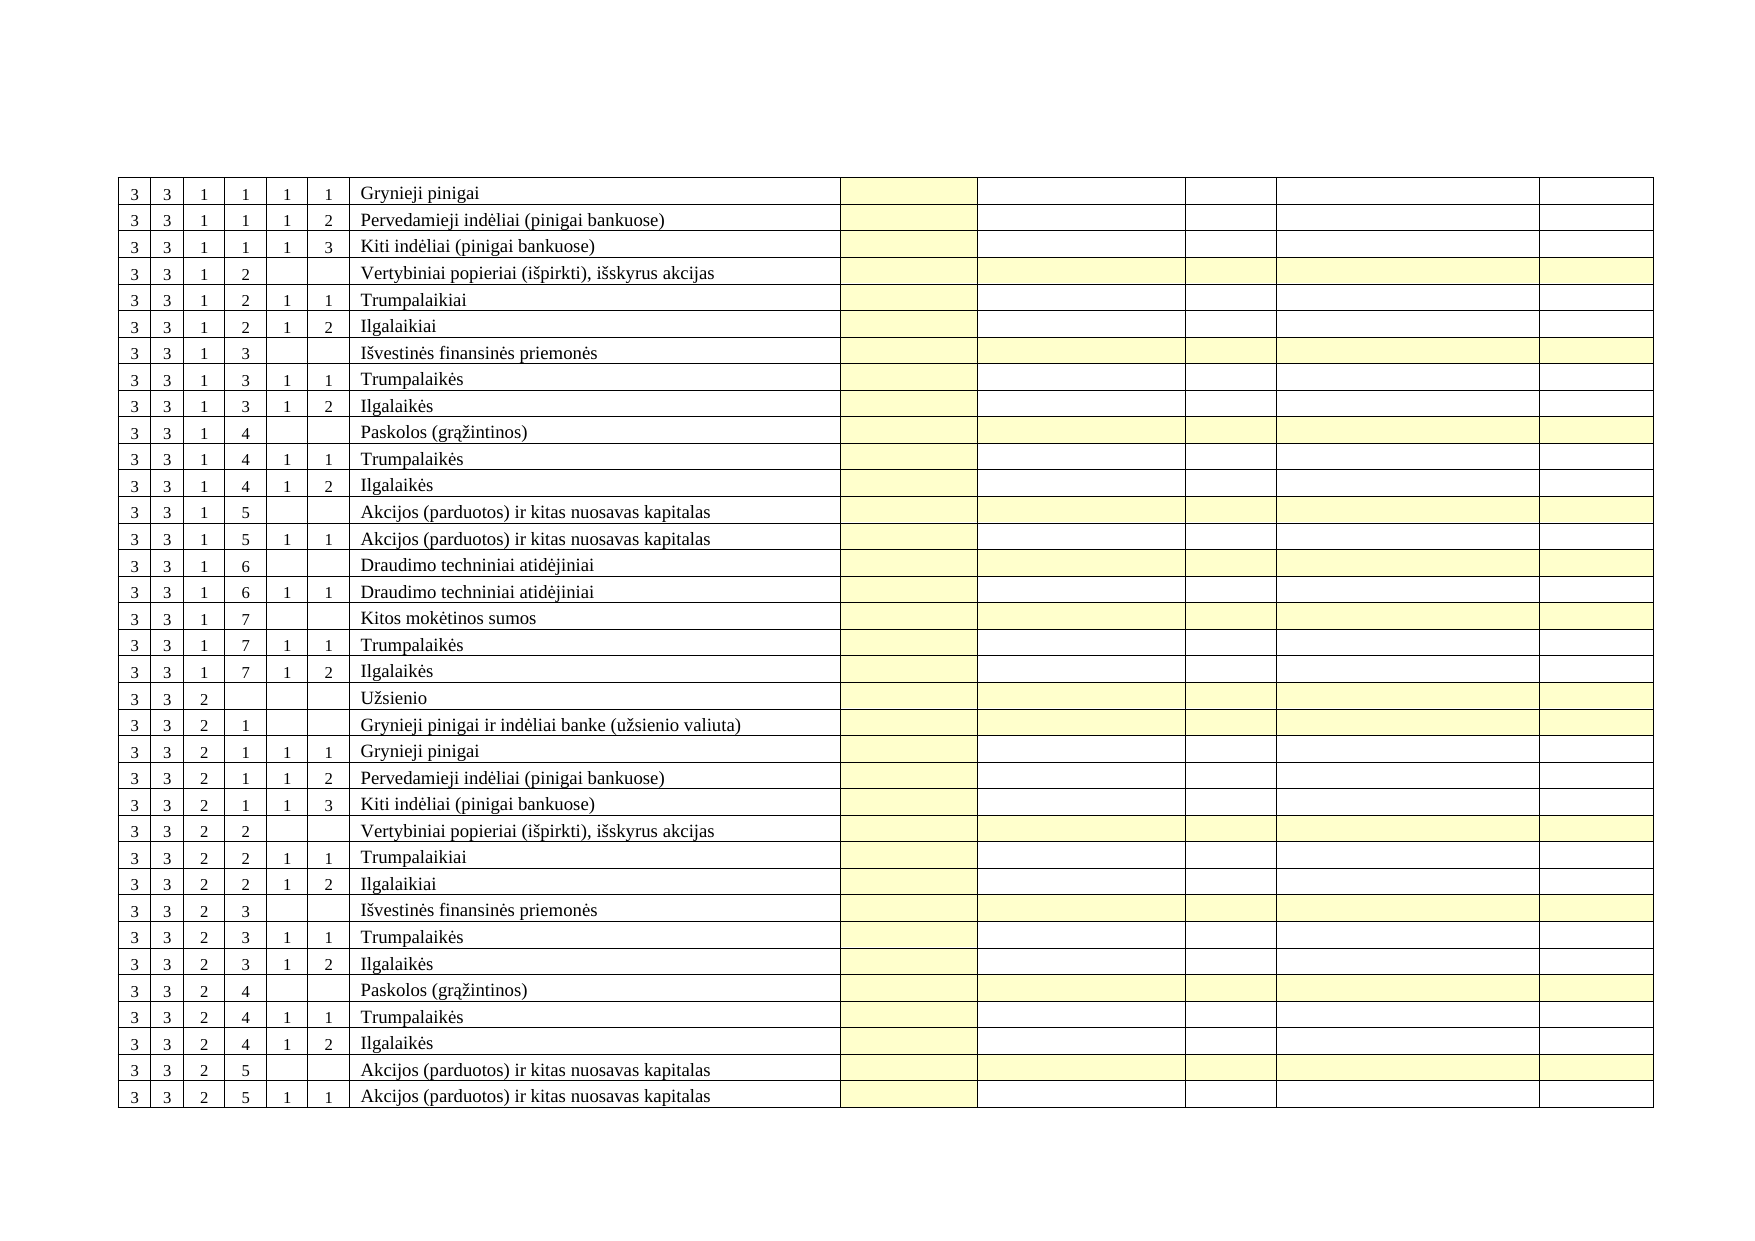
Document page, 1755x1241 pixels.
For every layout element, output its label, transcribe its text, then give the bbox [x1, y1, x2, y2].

table_cell 3 [119, 391, 150, 416]
table_cell [1186, 524, 1276, 549]
table_cell 1 [267, 205, 307, 230]
table_cell 1 [184, 178, 224, 204]
table_cell 3 [151, 710, 183, 735]
table_cell [1186, 1055, 1276, 1080]
table_cell 1 [308, 577, 349, 602]
table_cell [1277, 949, 1539, 974]
table_cell 3 [151, 470, 183, 496]
table_cell 2 [184, 1055, 224, 1080]
table_cell [1186, 683, 1276, 708]
table_cell [978, 338, 1185, 363]
table_cell [1277, 391, 1539, 416]
table_cell [1186, 391, 1276, 416]
table_cell 4 [225, 470, 266, 496]
table_cell 3 [119, 231, 150, 257]
table_cell [1277, 364, 1539, 390]
table_cell [1277, 524, 1539, 549]
table_cell 3 [119, 630, 150, 655]
table_cell [308, 895, 349, 921]
table_cell [978, 231, 1185, 257]
table_cell 1 [267, 524, 307, 549]
table_cell [267, 258, 307, 283]
table_cell [978, 603, 1185, 629]
table_cell 1 [184, 603, 224, 629]
table_cell [1540, 470, 1653, 496]
table_cell 3 [151, 630, 183, 655]
table_cell 1 [184, 338, 224, 363]
table_cell [841, 683, 977, 708]
table_cell [308, 816, 349, 841]
table_cell 3 [119, 258, 150, 283]
table_cell 1 [267, 736, 307, 762]
table_cell 7 [225, 603, 266, 629]
table_cell 1 [184, 444, 224, 469]
table_cell 1 [184, 550, 224, 576]
table_cell [841, 656, 977, 682]
table_cell 3 [119, 417, 150, 443]
table_cell [1540, 444, 1653, 469]
table_cell [1540, 895, 1653, 921]
table_cell [1540, 311, 1653, 337]
table_cell 3 [119, 497, 150, 522]
table_cell [978, 470, 1185, 496]
table_cell 4 [225, 444, 266, 469]
table_cell [308, 497, 349, 522]
table_cell 4 [225, 975, 266, 1001]
table_cell [841, 949, 977, 974]
table_cell [1540, 231, 1653, 257]
table_cell 3 [119, 736, 150, 762]
table_cell 6 [225, 577, 266, 602]
table_cell 1 [267, 470, 307, 496]
table_cell [1277, 311, 1539, 337]
table_cell [1186, 869, 1276, 894]
table_cell [1540, 205, 1653, 230]
table_cell 3 [151, 417, 183, 443]
table_cell [841, 524, 977, 549]
table_cell [978, 895, 1185, 921]
table_cell Ilgalaikiai [350, 869, 840, 894]
table_cell [978, 975, 1185, 1001]
table_cell 1 [184, 258, 224, 283]
table_cell 3 [119, 789, 150, 815]
table_cell 3 [119, 285, 150, 310]
table_cell Trumpalaikės [350, 444, 840, 469]
table_cell 2 [308, 470, 349, 496]
table_cell 7 [225, 630, 266, 655]
table_cell [1186, 205, 1276, 230]
table_cell 3 [119, 311, 150, 337]
table_cell 3 [151, 922, 183, 947]
table_cell 1 [267, 311, 307, 337]
table_cell Trumpalaikiai [350, 842, 840, 868]
table_cell [841, 1028, 977, 1054]
table_cell 3 [225, 922, 266, 947]
table_cell 3 [151, 816, 183, 841]
table_cell [841, 895, 977, 921]
table_cell [841, 258, 977, 283]
table_cell 1 [267, 922, 307, 947]
table_cell 1 [308, 842, 349, 868]
table_cell [1277, 178, 1539, 204]
table_cell [1540, 1081, 1653, 1107]
table_cell [1540, 842, 1653, 868]
table_cell [978, 205, 1185, 230]
table_cell [1540, 683, 1653, 708]
table_cell 2 [225, 285, 266, 310]
table_cell [1186, 763, 1276, 788]
table_cell 1 [184, 391, 224, 416]
table_cell 1 [225, 736, 266, 762]
table_cell 2 [184, 1081, 224, 1107]
table_cell [1186, 816, 1276, 841]
table_cell [267, 338, 307, 363]
table_cell Ilgalaikės [350, 391, 840, 416]
table_cell [1277, 338, 1539, 363]
table_cell [1186, 470, 1276, 496]
table_cell [1186, 656, 1276, 682]
table_cell [978, 842, 1185, 868]
table_cell [1277, 205, 1539, 230]
table_cell [308, 417, 349, 443]
table_cell 2 [308, 391, 349, 416]
table_cell [841, 205, 977, 230]
table_cell [978, 1002, 1185, 1027]
table_cell 3 [151, 258, 183, 283]
table_cell 2 [308, 311, 349, 337]
table_cell Ilgalaikės [350, 470, 840, 496]
table_cell [978, 1028, 1185, 1054]
table_cell [978, 178, 1185, 204]
table_cell 3 [119, 1028, 150, 1054]
table_cell [1277, 1002, 1539, 1027]
table_cell 1 [308, 364, 349, 390]
table_cell [841, 630, 977, 655]
table_cell 1 [184, 577, 224, 602]
table_cell 6 [225, 550, 266, 576]
table_cell 1 [184, 497, 224, 522]
table_cell 3 [151, 895, 183, 921]
table_cell [1186, 338, 1276, 363]
table_cell 1 [184, 311, 224, 337]
table_cell 1 [267, 949, 307, 974]
table_cell [841, 816, 977, 841]
table_cell [1277, 231, 1539, 257]
table_cell 3 [119, 949, 150, 974]
table_cell [267, 895, 307, 921]
table_cell [1186, 364, 1276, 390]
table_cell [1186, 550, 1276, 576]
table_cell Išvestinės finansinės priemonės [350, 338, 840, 363]
table_cell Kitos mokėtinos sumos [350, 603, 840, 629]
table_cell [841, 178, 977, 204]
table_cell 3 [225, 949, 266, 974]
table_cell 2 [184, 1002, 224, 1027]
table_cell [841, 364, 977, 390]
table_cell Trumpalaikės [350, 1002, 840, 1027]
table_cell [1277, 763, 1539, 788]
table_cell [1186, 1002, 1276, 1027]
table_cell [225, 683, 266, 708]
table_cell Ilgalaikės [350, 656, 840, 682]
table_cell [1277, 683, 1539, 708]
table_cell 3 [119, 524, 150, 549]
table_cell 1 [308, 1081, 349, 1107]
table_cell [308, 338, 349, 363]
table_cell 3 [119, 338, 150, 363]
table_cell [1186, 258, 1276, 283]
table_cell [1277, 895, 1539, 921]
table_cell [1277, 710, 1539, 735]
table_cell 1 [267, 231, 307, 257]
table_cell [1277, 1055, 1539, 1080]
table_cell [1540, 1002, 1653, 1027]
table_cell [308, 683, 349, 708]
table_cell [1277, 577, 1539, 602]
table_cell 2 [184, 1028, 224, 1054]
table_cell [841, 391, 977, 416]
table_cell [841, 736, 977, 762]
table_cell [1540, 922, 1653, 947]
table_cell 2 [225, 258, 266, 283]
table_cell [1540, 178, 1653, 204]
table_cell 3 [151, 683, 183, 708]
table_cell 3 [308, 789, 349, 815]
table_cell 2 [308, 1028, 349, 1054]
table_cell [1186, 497, 1276, 522]
table_cell 2 [184, 869, 224, 894]
table_cell [1540, 524, 1653, 549]
table_cell Trumpalaikiai [350, 285, 840, 310]
table_cell [978, 922, 1185, 947]
table_cell [1186, 975, 1276, 1001]
table_cell [1186, 1028, 1276, 1054]
table_cell 3 [119, 205, 150, 230]
table_cell 1 [267, 1002, 307, 1027]
table_cell Draudimo techniniai atidėjiniai [350, 577, 840, 602]
table_cell 3 [151, 1028, 183, 1054]
table_cell [1540, 975, 1653, 1001]
table_cell 1 [308, 285, 349, 310]
table_cell 3 [119, 550, 150, 576]
table_cell [1277, 975, 1539, 1001]
table_cell 3 [119, 922, 150, 947]
table_cell [1186, 231, 1276, 257]
table_cell [1540, 736, 1653, 762]
table_cell [1540, 656, 1653, 682]
table_cell 3 [225, 895, 266, 921]
table_cell [978, 1081, 1185, 1107]
table_cell 3 [151, 444, 183, 469]
table_cell [978, 524, 1185, 549]
table_cell [841, 550, 977, 576]
table_cell 3 [119, 1081, 150, 1107]
table_cell 1 [267, 1028, 307, 1054]
table_cell [978, 869, 1185, 894]
table_cell 5 [225, 524, 266, 549]
table_cell [1540, 710, 1653, 735]
table_cell [1540, 497, 1653, 522]
table_cell 3 [151, 178, 183, 204]
table_cell 5 [225, 1055, 266, 1080]
table_cell 3 [119, 444, 150, 469]
table_cell 1 [308, 444, 349, 469]
table_cell [1186, 710, 1276, 735]
table_cell [978, 285, 1185, 310]
table_cell 2 [225, 816, 266, 841]
table_cell [1186, 577, 1276, 602]
table_cell [1277, 497, 1539, 522]
table_cell [1277, 258, 1539, 283]
table_cell [1186, 736, 1276, 762]
table_cell 1 [267, 869, 307, 894]
table_cell Grynieji pinigai [350, 736, 840, 762]
table_cell Akcijos (parduotos) ir kitas nuosavas kapitalas [350, 524, 840, 549]
table_cell 3 [119, 816, 150, 841]
table_cell [841, 763, 977, 788]
table_cell Paskolos (grąžintinos) [350, 417, 840, 443]
table_cell 1 [267, 444, 307, 469]
table_cell 2 [308, 869, 349, 894]
table_cell 1 [184, 417, 224, 443]
table_cell 1 [184, 205, 224, 230]
table_cell [308, 603, 349, 629]
table_cell Ilgalaikiai [350, 311, 840, 337]
table_cell [1540, 417, 1653, 443]
table_cell Trumpalaikės [350, 364, 840, 390]
table_cell [1540, 338, 1653, 363]
table_cell 5 [225, 1081, 266, 1107]
table_cell [978, 364, 1185, 390]
table_cell 2 [184, 736, 224, 762]
table_cell 1 [267, 630, 307, 655]
table_cell 5 [225, 497, 266, 522]
table_cell 3 [151, 1081, 183, 1107]
table_cell 2 [225, 869, 266, 894]
table_cell [841, 842, 977, 868]
table_cell 3 [151, 231, 183, 257]
table_cell 1 [267, 577, 307, 602]
table_cell [1540, 789, 1653, 815]
table_cell 3 [151, 285, 183, 310]
table_cell [1540, 1055, 1653, 1080]
table_cell [1277, 869, 1539, 894]
table_cell [1540, 869, 1653, 894]
table_cell Kiti indėliai (pinigai bankuose) [350, 789, 840, 815]
table_cell [841, 231, 977, 257]
table_cell [1540, 258, 1653, 283]
table_cell 3 [225, 338, 266, 363]
table_cell [1540, 630, 1653, 655]
table_cell 1 [308, 524, 349, 549]
table_cell 2 [308, 656, 349, 682]
table_cell [841, 470, 977, 496]
table_cell [1277, 922, 1539, 947]
table_cell 3 [151, 869, 183, 894]
table_cell 2 [308, 949, 349, 974]
table_cell Akcijos (parduotos) ir kitas nuosavas kapitalas [350, 1081, 840, 1107]
table_cell 3 [119, 470, 150, 496]
table_cell [841, 1002, 977, 1027]
table_cell [1540, 949, 1653, 974]
table_cell 1 [308, 178, 349, 204]
table_cell [841, 603, 977, 629]
table_cell 3 [119, 710, 150, 735]
table_cell 3 [119, 178, 150, 204]
table_cell 2 [225, 311, 266, 337]
table_cell [1277, 1028, 1539, 1054]
table_cell [1277, 550, 1539, 576]
table_cell 3 [119, 895, 150, 921]
table_cell [1540, 816, 1653, 841]
table_cell [841, 311, 977, 337]
table_cell [1186, 285, 1276, 310]
table_cell 3 [151, 789, 183, 815]
table_cell [978, 656, 1185, 682]
table_cell [1186, 444, 1276, 469]
table_cell 1 [225, 710, 266, 735]
table_cell 2 [184, 683, 224, 708]
table_cell Užsienio [350, 683, 840, 708]
table_cell [1277, 470, 1539, 496]
table_cell 3 [151, 736, 183, 762]
table_cell Grynieji pinigai ir indėliai banke (užsienio valiuta) [350, 710, 840, 735]
table_cell 3 [119, 603, 150, 629]
table_cell 3 [151, 311, 183, 337]
table_cell 3 [151, 205, 183, 230]
table_cell [308, 1055, 349, 1080]
table_cell [841, 975, 977, 1001]
table_cell 3 [119, 975, 150, 1001]
table_cell [1186, 842, 1276, 868]
table_cell Vertybiniai popieriai (išpirkti), išskyrus akcijas [350, 816, 840, 841]
table_cell 4 [225, 417, 266, 443]
table_cell Ilgalaikės [350, 1028, 840, 1054]
table_cell 1 [267, 178, 307, 204]
table_cell Vertybiniai popieriai (išpirkti), išskyrus akcijas [350, 258, 840, 283]
table_cell [1186, 417, 1276, 443]
table_cell 3 [119, 1002, 150, 1027]
table_cell 1 [267, 789, 307, 815]
table_cell [308, 258, 349, 283]
table_cell [1277, 1081, 1539, 1107]
table_cell 1 [308, 736, 349, 762]
table_cell 3 [119, 364, 150, 390]
table_cell [978, 816, 1185, 841]
table_cell [978, 550, 1185, 576]
table_cell [978, 789, 1185, 815]
table_cell 3 [119, 656, 150, 682]
table_cell [267, 497, 307, 522]
table_cell [1277, 285, 1539, 310]
table_cell [978, 311, 1185, 337]
table_cell [1540, 550, 1653, 576]
table_cell 3 [151, 656, 183, 682]
table_cell 3 [151, 577, 183, 602]
table_cell [1186, 789, 1276, 815]
table_cell 1 [225, 789, 266, 815]
table_cell 3 [151, 603, 183, 629]
table_cell 2 [308, 763, 349, 788]
table_cell 3 [151, 497, 183, 522]
table_cell [267, 683, 307, 708]
table_cell Pervedamieji indėliai (pinigai bankuose) [350, 763, 840, 788]
table_cell [1186, 922, 1276, 947]
table_cell [1186, 895, 1276, 921]
table_cell 1 [267, 656, 307, 682]
table_cell [1277, 630, 1539, 655]
table_cell 2 [225, 842, 266, 868]
table_cell 2 [184, 975, 224, 1001]
table_cell 1 [308, 630, 349, 655]
table_cell [978, 577, 1185, 602]
table_cell Trumpalaikės [350, 630, 840, 655]
table_cell [308, 550, 349, 576]
table_cell [1186, 630, 1276, 655]
table_cell 1 [267, 1081, 307, 1107]
table_cell [1540, 391, 1653, 416]
table_cell 1 [184, 285, 224, 310]
table_cell 1 [225, 178, 266, 204]
table_cell 1 [184, 231, 224, 257]
table_cell [978, 736, 1185, 762]
table_cell 1 [184, 470, 224, 496]
table_cell 3 [151, 949, 183, 974]
table_cell 3 [151, 364, 183, 390]
table_cell 1 [225, 205, 266, 230]
table_cell [1186, 311, 1276, 337]
table_cell [841, 444, 977, 469]
table_cell 3 [119, 683, 150, 708]
table_cell Draudimo techniniai atidėjiniai [350, 550, 840, 576]
table_cell 2 [184, 922, 224, 947]
table_cell 3 [151, 763, 183, 788]
table_cell [978, 630, 1185, 655]
table_cell 1 [267, 285, 307, 310]
table_cell 2 [184, 763, 224, 788]
table_cell [841, 577, 977, 602]
table_cell [841, 869, 977, 894]
table_cell [1277, 789, 1539, 815]
table_cell [841, 497, 977, 522]
table_cell [1540, 285, 1653, 310]
table_cell [1540, 1028, 1653, 1054]
table_cell 1 [184, 630, 224, 655]
table_cell [978, 949, 1185, 974]
table_cell 7 [225, 656, 266, 682]
table_cell 2 [184, 842, 224, 868]
table_cell [841, 789, 977, 815]
table_cell [841, 285, 977, 310]
table_cell 1 [184, 364, 224, 390]
table_cell [1277, 444, 1539, 469]
table_cell [267, 550, 307, 576]
table_cell [1540, 603, 1653, 629]
table_cell 3 [151, 391, 183, 416]
table_cell [1540, 577, 1653, 602]
table_cell [841, 1055, 977, 1080]
table_cell 1 [267, 391, 307, 416]
table_cell 3 [119, 763, 150, 788]
table_cell [267, 417, 307, 443]
table_cell 3 [151, 1002, 183, 1027]
table_cell [308, 710, 349, 735]
table_cell [841, 417, 977, 443]
table_cell [978, 497, 1185, 522]
table_cell Akcijos (parduotos) ir kitas nuosavas kapitalas [350, 497, 840, 522]
table_cell 3 [151, 975, 183, 1001]
table_cell 3 [119, 842, 150, 868]
table_cell 2 [184, 710, 224, 735]
table_cell 2 [184, 789, 224, 815]
table_cell 3 [119, 577, 150, 602]
table_cell 1 [267, 763, 307, 788]
table_cell 2 [184, 816, 224, 841]
table_cell 3 [225, 364, 266, 390]
table_cell [1540, 364, 1653, 390]
table_cell 1 [267, 842, 307, 868]
table_cell Akcijos (parduotos) ir kitas nuosavas kapitalas [350, 1055, 840, 1080]
table_cell 3 [151, 842, 183, 868]
table_cell 1 [308, 922, 349, 947]
table_cell 3 [225, 391, 266, 416]
table_cell 4 [225, 1002, 266, 1027]
table_cell [1186, 603, 1276, 629]
table_cell 3 [151, 338, 183, 363]
table_cell Paskolos (grąžintinos) [350, 975, 840, 1001]
table_cell [978, 1055, 1185, 1080]
table_cell [308, 975, 349, 1001]
table_cell [841, 338, 977, 363]
table_cell [1277, 417, 1539, 443]
table_cell 2 [184, 949, 224, 974]
table_cell [978, 710, 1185, 735]
table_cell Trumpalaikės [350, 922, 840, 947]
table_cell [841, 710, 977, 735]
table_cell Pervedamieji indėliai (pinigai bankuose) [350, 205, 840, 230]
table_cell Ilgalaikės [350, 949, 840, 974]
table_cell [267, 603, 307, 629]
table_cell 1 [225, 763, 266, 788]
table_cell [1186, 949, 1276, 974]
table_cell 1 [184, 656, 224, 682]
table_cell [978, 763, 1185, 788]
table_cell [267, 975, 307, 1001]
table_cell [978, 391, 1185, 416]
table_cell 3 [308, 231, 349, 257]
table_cell [841, 1081, 977, 1107]
table_cell [978, 444, 1185, 469]
table_cell 1 [184, 524, 224, 549]
table_cell 3 [151, 524, 183, 549]
table_cell [1277, 656, 1539, 682]
table_cell 3 [119, 1055, 150, 1080]
table_cell 3 [151, 1055, 183, 1080]
table_cell [1540, 763, 1653, 788]
table_cell [978, 258, 1185, 283]
table_cell Išvestinės finansinės priemonės [350, 895, 840, 921]
table_cell [267, 1055, 307, 1080]
table_cell Kiti indėliai (pinigai bankuose) [350, 231, 840, 257]
table_cell 2 [308, 205, 349, 230]
table_cell [841, 922, 977, 947]
table_cell [267, 710, 307, 735]
table_cell 4 [225, 1028, 266, 1054]
table_cell 1 [267, 364, 307, 390]
table_cell [1277, 816, 1539, 841]
table_cell [1277, 736, 1539, 762]
table_cell [1186, 1081, 1276, 1107]
table_cell [1277, 842, 1539, 868]
table_cell 1 [308, 1002, 349, 1027]
table_cell 3 [119, 869, 150, 894]
table_cell 3 [151, 550, 183, 576]
table_cell [1277, 603, 1539, 629]
table_cell [267, 816, 307, 841]
table_cell 1 [225, 231, 266, 257]
table_cell [978, 683, 1185, 708]
table_cell [1186, 178, 1276, 204]
table_cell [978, 417, 1185, 443]
table_cell 2 [184, 895, 224, 921]
table_cell Grynieji pinigai [350, 178, 840, 204]
